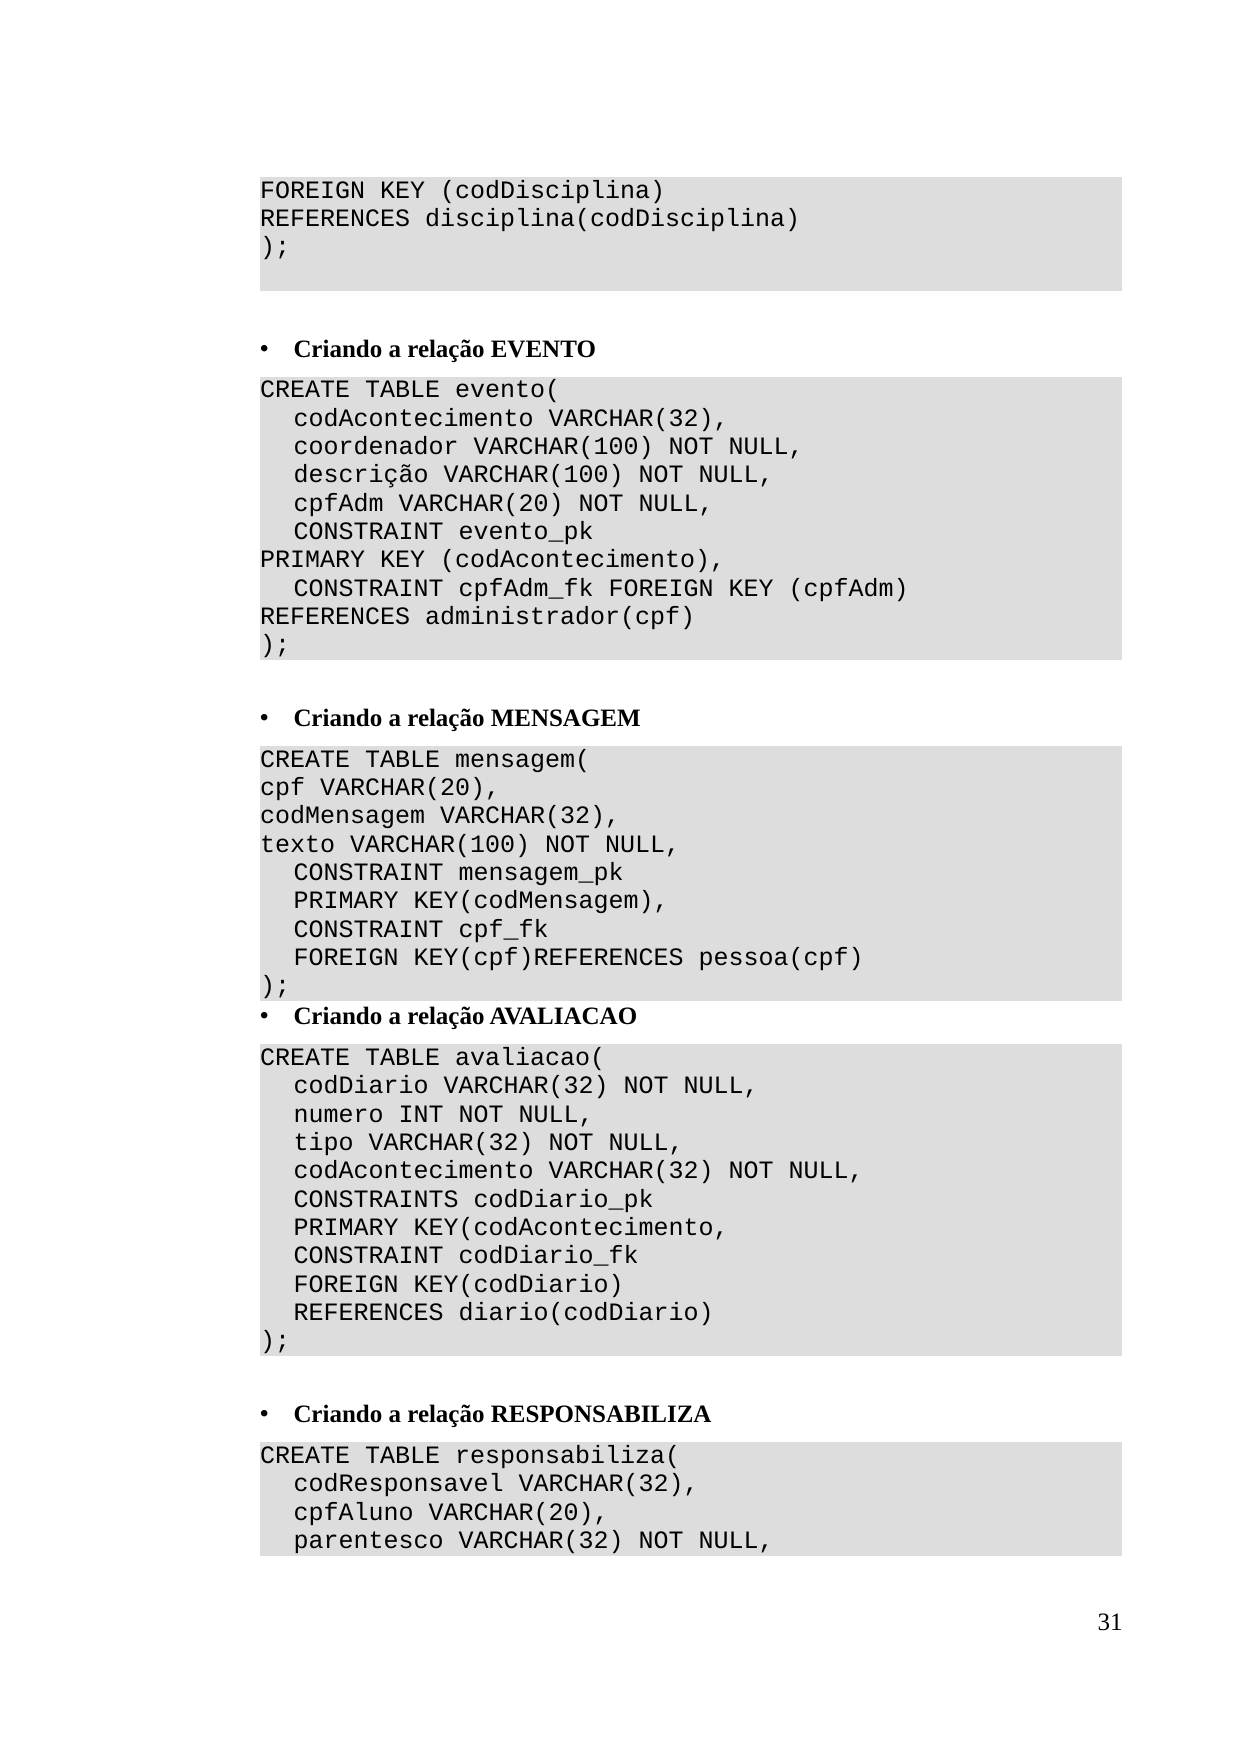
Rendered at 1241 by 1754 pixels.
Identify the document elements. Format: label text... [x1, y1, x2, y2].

text CREATE TABLE responsabiliza( [260, 1442, 1122, 1471]
list Criando a relação MENSAGEM [260, 703, 1122, 732]
text numero INT NOT NULL, [260, 1101, 1122, 1129]
text CONSTRAINT cpf_fk [260, 916, 1122, 945]
text REFERENCES diario(codDiario) [260, 1299, 1122, 1328]
text FOREIGN KEY(codDiario) [260, 1271, 1122, 1299]
text CONSTRAINT mensagem_pk [260, 860, 1122, 888]
text tipo VARCHAR(32) NOT NULL, [260, 1129, 1122, 1158]
text texto VARCHAR(100) NOT NULL, [260, 831, 1122, 860]
text ); [260, 973, 1122, 1001]
list Criando a relação AVALIACAO [260, 1001, 1122, 1030]
text PRIMARY KEY(codAcontecimento, [260, 1214, 1122, 1243]
text FOREIGN KEY(cpf)REFERENCES pessoa(cpf) [260, 945, 1122, 973]
text codAcontecimento VARCHAR(32) NOT NULL, [260, 1158, 1122, 1186]
text FOREIGN KEY (codDisciplina) [260, 177, 1122, 206]
text cpf VARCHAR(20), [260, 775, 1122, 803]
text CREATE TABLE avaliacao( [260, 1044, 1122, 1073]
text codDiario VARCHAR(32) NOT NULL, [260, 1073, 1122, 1101]
text PRIMARY KEY(codMensagem), [260, 888, 1122, 916]
text codResponsavel VARCHAR(32), [260, 1471, 1122, 1499]
text CREATE TABLE evento( codAcontecimento VARCHAR(32), coordenador VARCHAR(100) NOT NULL, descrição VARCHAR(100) NOT NULL, cpfAdm VARCHAR(20) NOT NULL, CONSTRAINT evento_pk [260, 377, 1122, 547]
text CREATE TABLE mensagem( [260, 746, 1122, 775]
list Criando a relação RESPONSABILIZA [260, 1399, 1122, 1428]
text ); [260, 1328, 1122, 1356]
text codMensagem VARCHAR(32), [260, 803, 1122, 831]
list Criando a relação EVENTO [260, 334, 1122, 362]
text CONSTRAINTS codDiario_pk [260, 1186, 1122, 1214]
text CONSTRAINT codDiario_fk [260, 1243, 1122, 1271]
text PRIMARY KEY (codAcontecimento), CONSTRAINT cpfAdm_fk FOREIGN KEY (cpfAdm) [260, 547, 1122, 603]
text parentesco VARCHAR(32) NOT NULL, [260, 1527, 1122, 1556]
text REFERENCES disciplina(codDisciplina) ); [260, 206, 1122, 262]
text cpfAluno VARCHAR(20), [260, 1499, 1122, 1527]
text REFERENCES administrador(cpf) ); [260, 603, 1122, 660]
